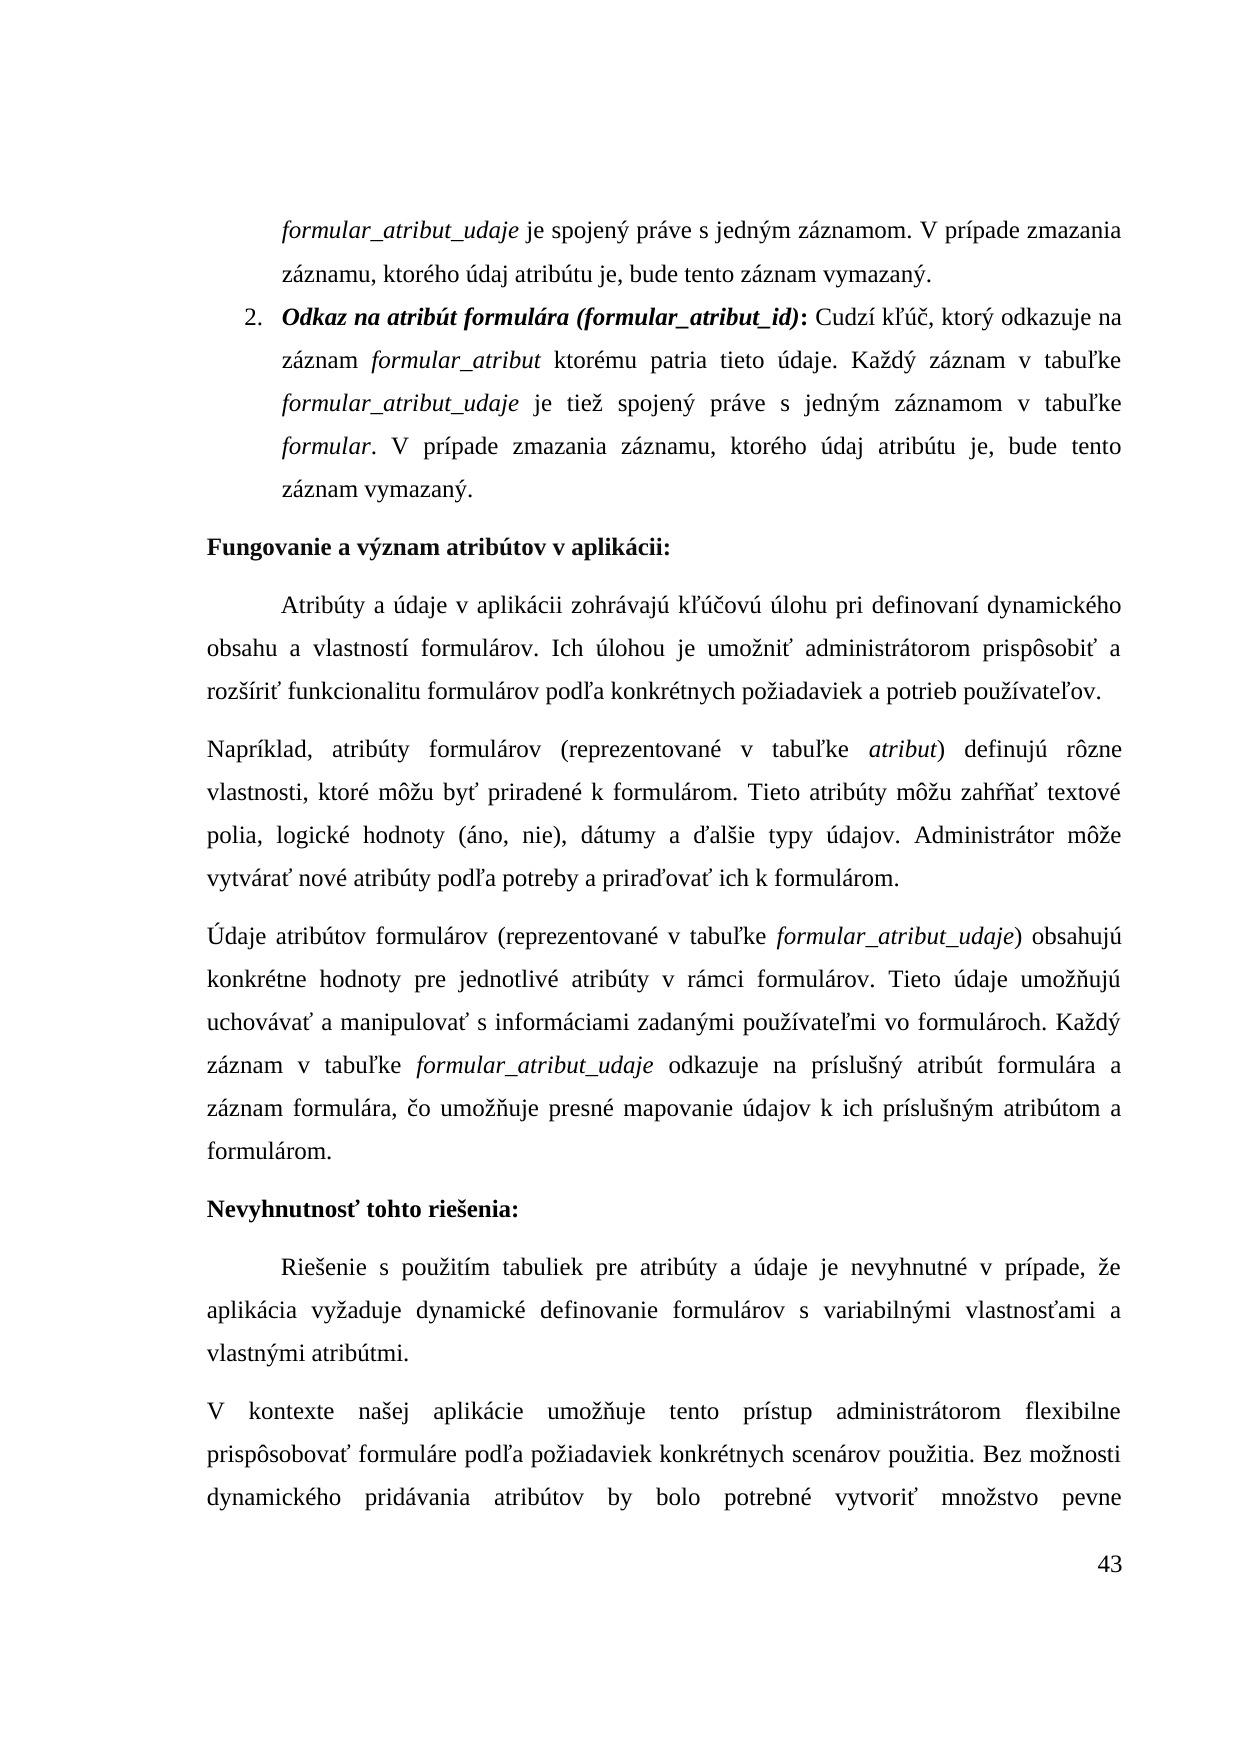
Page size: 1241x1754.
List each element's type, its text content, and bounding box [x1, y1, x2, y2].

text Atribúty a údaje v aplikácii zohrávajú kľúčovú úlohu pri definovaní dynamického obsahu a vlastností formulárov. Ich úlohou je umožniť administrátorom prispôsobiť a rozšíriť funkcionalitu formulárov podľa konkrétnych požiadaviek a potrieb používateľov. [207, 590, 1122, 705]
text Napríklad, atribúty formulárov (reprezentované v tabuľke atribut) definujú rôzne vlastnosti, ktoré môžu byť priradené k formulárom. Tieto atribúty môžu zahŕňať textové polia, logické hodnoty (áno, nie), dátumy a ďalšie typy údajov. Administrátor môže vytvárať nové atribúty podľa potreby a priraďovať ich k formulárom. [207, 734, 1122, 892]
list Odkaz na atribút formulára (formular_atribut_id): Cudzí kľúč, ktorý odkazuje na záznam formular_atribut ktorému patria tieto údaje. Každý záznam v tabuľke formular_atribut_udaje je tiež spojený práve s jedným záznamom v tabuľke formular. V prípade zmazania záznamu, ktorého údaj atribútu je, bude tento záznam vymazaný. [244, 302, 1122, 503]
text Fungovanie a význam atribútov v aplikácii: [207, 532, 1122, 561]
text Nevyhnutnosť tohto riešenia: [207, 1194, 1122, 1223]
list formular_atribut_udaje je spojený práve s jedným záznamom. V prípade zmazania záznamu, ktorého údaj atribútu je, bude tento záznam vymazaný. [244, 216, 1122, 287]
text V kontexte našej aplikácie umožňuje tento prístup administrátorom flexibilne prispôsobovať formuláre podľa požiadaviek konkrétnych scenárov použitia. Bez možnosti dynamického pridávania atribútov by bolo potrebné vytvoriť množstvo pevne [207, 1396, 1122, 1511]
text Riešenie s použitím tabuliek pre atribúty a údaje je nevyhnutné v prípade, že aplikácia vyžaduje dynamické definovanie formulárov s variabilnými vlastnosťami a vlastnými atribútmi. [207, 1252, 1122, 1367]
text Údaje atribútov formulárov (reprezentované v tabuľke formular_atribut_udaje) obsahujú konkrétne hodnoty pre jednotlivé atribúty v rámci formulárov. Tieto údaje umožňujú uchovávať a manipulovať s informáciami zadanými používateľmi vo formulároch. Každý záznam v tabuľke formular_atribut_udaje odkazuje na príslušný atribút formulára a záznam formulára, čo umožňuje presné mapovanie údajov k ich príslušným atribútom a formulárom. [207, 921, 1122, 1165]
